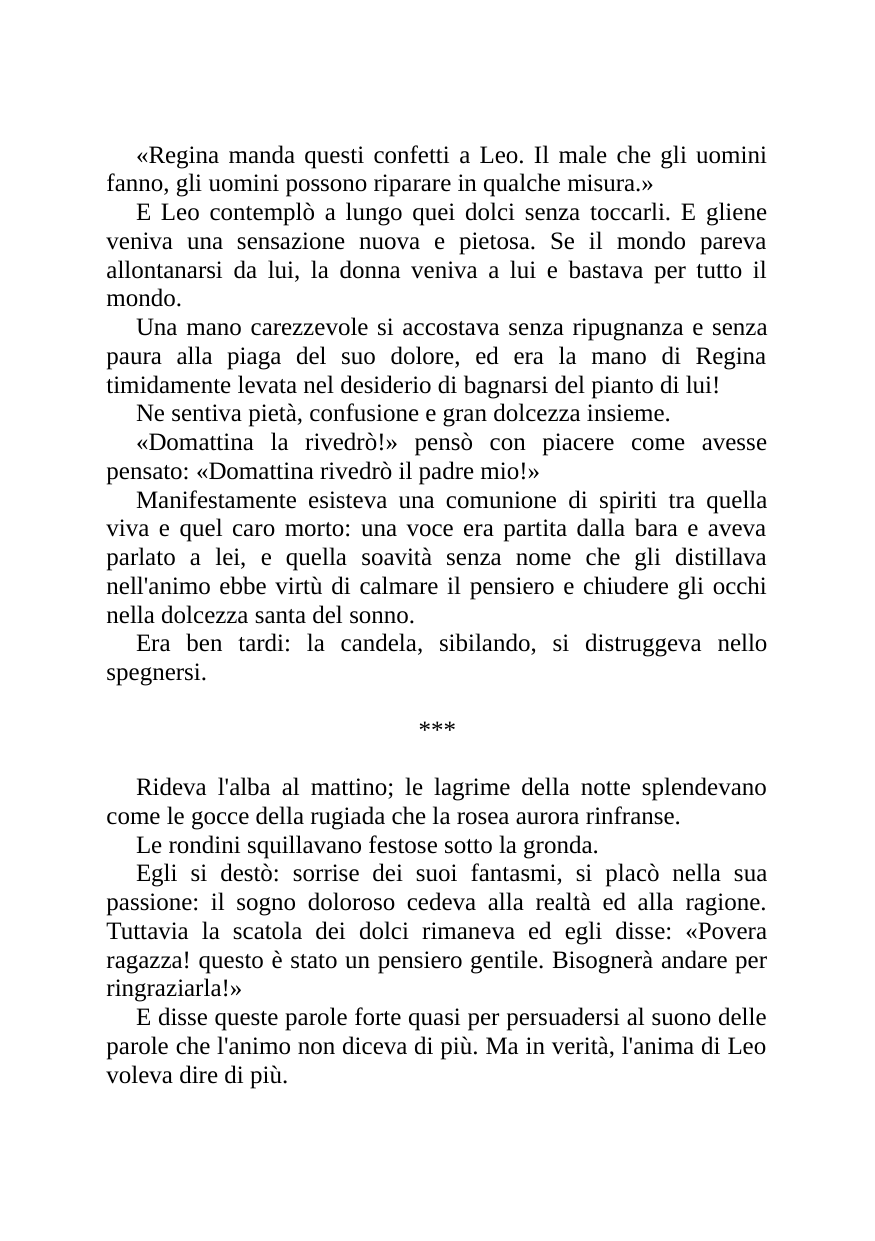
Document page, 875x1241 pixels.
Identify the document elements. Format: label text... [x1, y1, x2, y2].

text E Leo contemplò a lungo quei dolci senza toccarli. E gliene veniva una sensazione nuova e pietosa. Se il mondo pareva allontanarsi da lui, la donna veniva a lui e bastava per tutto il mondo. [106, 197, 768, 312]
text Rideva l'alba al mattino; le lagrime della notte splendevano come le gocce della rugiada che la rosea aurora rinfranse. [106, 772, 768, 830]
text «Regina manda questi confetti a Leo. Il male che gli uomini fanno, gli uomini possono riparare in qualche misura.» [106, 140, 768, 197]
text «Domattina la rivedrò!» pensò con piacere come avesse pensato: «Domattina rivedrò il padre mio!» [106, 427, 768, 485]
text Le rondini squillavano festose sotto la gronda. [106, 830, 768, 858]
text E disse queste parole forte quasi per persuadersi al suono delle parole che l'animo non diceva di più. Ma in verità, l'anima di Leo voleva dire di più. [106, 1002, 768, 1088]
text Era ben tardi: la candela, sibilando, si distruggeva nello spegnersi. [106, 628, 768, 686]
text Ne sentiva pietà, confusione e gran dolcezza insieme. [106, 398, 768, 427]
text *** [106, 715, 768, 743]
text Manifestamente esisteva una comunione di spiriti tra quella viva e quel caro morto: una voce era partita dalla bara e aveva parlato a lei, e quella soavità senza nome che gli distillava nell'animo ebbe virtù di calmare il pensiero e chiudere gli occhi nella dolcezza santa del sonno. [106, 485, 768, 628]
text Egli si destò: sorrise dei suoi fantasmi, si placò nella sua passione: il sogno doloroso cedeva alla realtà ed alla ragione. Tuttavia la scatola dei dolci rimaneva ed egli disse: «Povera ragazza! questo è stato un pensiero gentile. Bisognerà andare per ringraziarla!» [106, 858, 768, 1002]
text Una mano carezzevole si accostava senza ripugnanza e senza paura alla piaga del suo dolore, ed era la mano di Regina timidamente levata nel desiderio di bagnarsi del pianto di lui! [106, 312, 768, 398]
